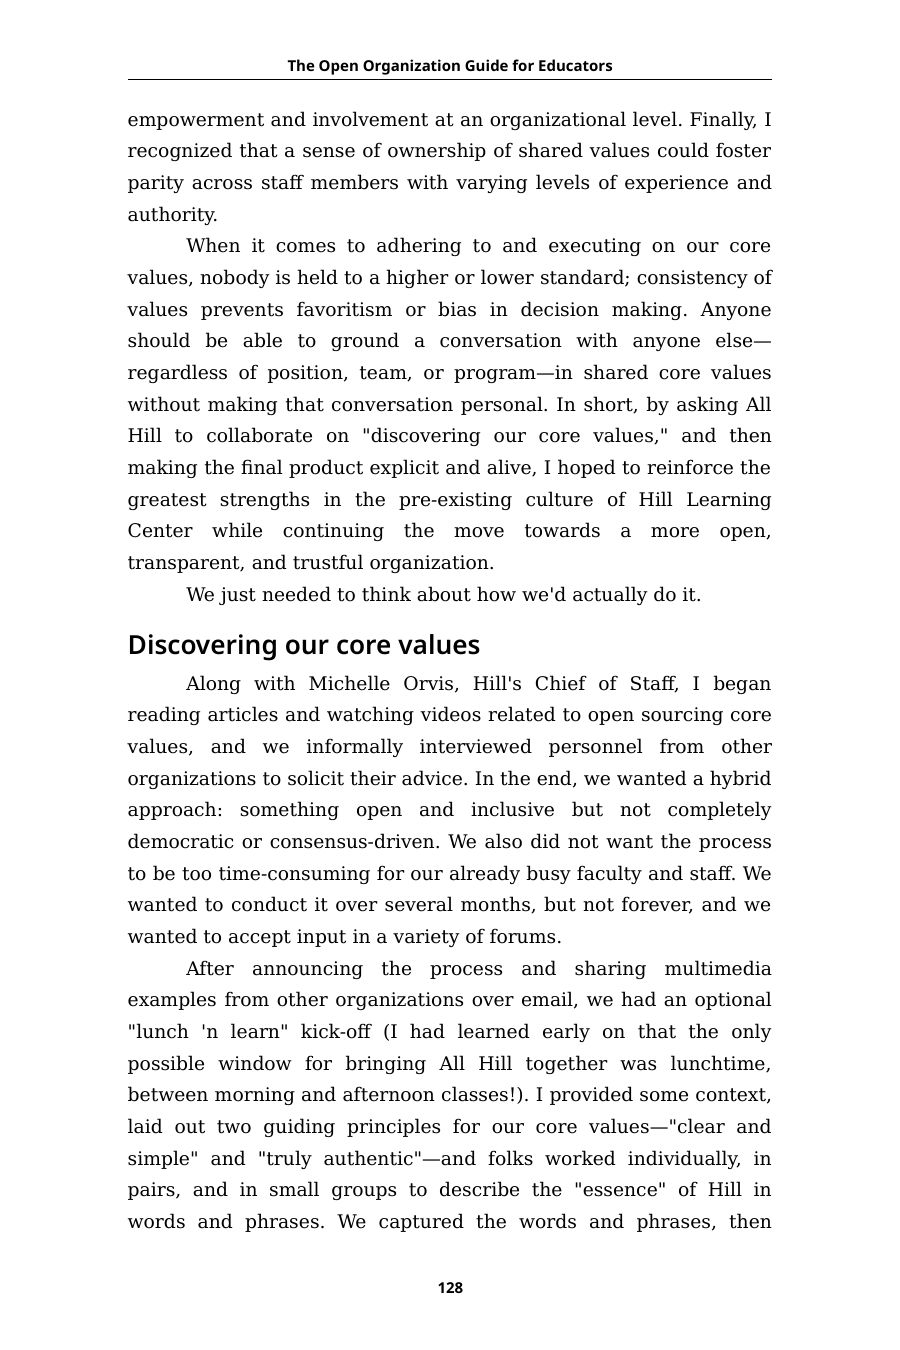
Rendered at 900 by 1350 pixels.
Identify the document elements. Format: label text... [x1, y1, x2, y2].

text We just needed to think about how we'd actually do it. [127, 584, 772, 606]
text empowerment and involvement at an organizational level. Finally, I recognized that a sense of ownership of shared values could foster parity across staff members with varying levels of experience and authority. [127, 109, 772, 226]
text Along with Michelle Orvis, Hill's Chief of Staff, I began reading articles and watching videos related to open sourcing core values, and we informally interviewed personnel from other organizations to solicit their advice. In the end, we wanted a hybrid approach: something open and inclusive but not completely democratic or consensus-driven. We also did not want the process to be too time-consuming for our already busy faculty and staff. We wanted to conduct it over several months, but not forever, and we wanted to accept input in a variety of forums. [127, 673, 772, 948]
text After announcing the process and sharing multimedia examples from other organizations over email, we had an optional "lunch 'n learn" kick-off (I had learned early on that the only possible window for bringing All Hill together was lunchtime, between morning and afternoon classes!). I provided some context, laid out two guiding principles for our core values—"clear and simple" and "truly authentic"—and folks worked individually, in pairs, and in small groups to describe the "essence" of Hill in words and phrases. We captured the words and phrases, then [127, 958, 772, 1233]
subtitle Discovering our core values [127, 630, 772, 660]
text When it comes to adhering to and executing on our core values, nobody is held to a higher or lower standard; consistency of values prevents favoritism or bias in decision making. Anyone should be able to ground a conversation with anyone else—regardless of position, team, or program—in shared core values without making that conversation personal. In short, by asking All Hill to collaborate on "discovering our core values," and then making the final product explicit and alive, I hoped to reinforce the greatest strengths in the pre-existing culture of Hill Learning Center while continuing the move towards a more open, transparent, and trustful organization. [127, 235, 772, 574]
